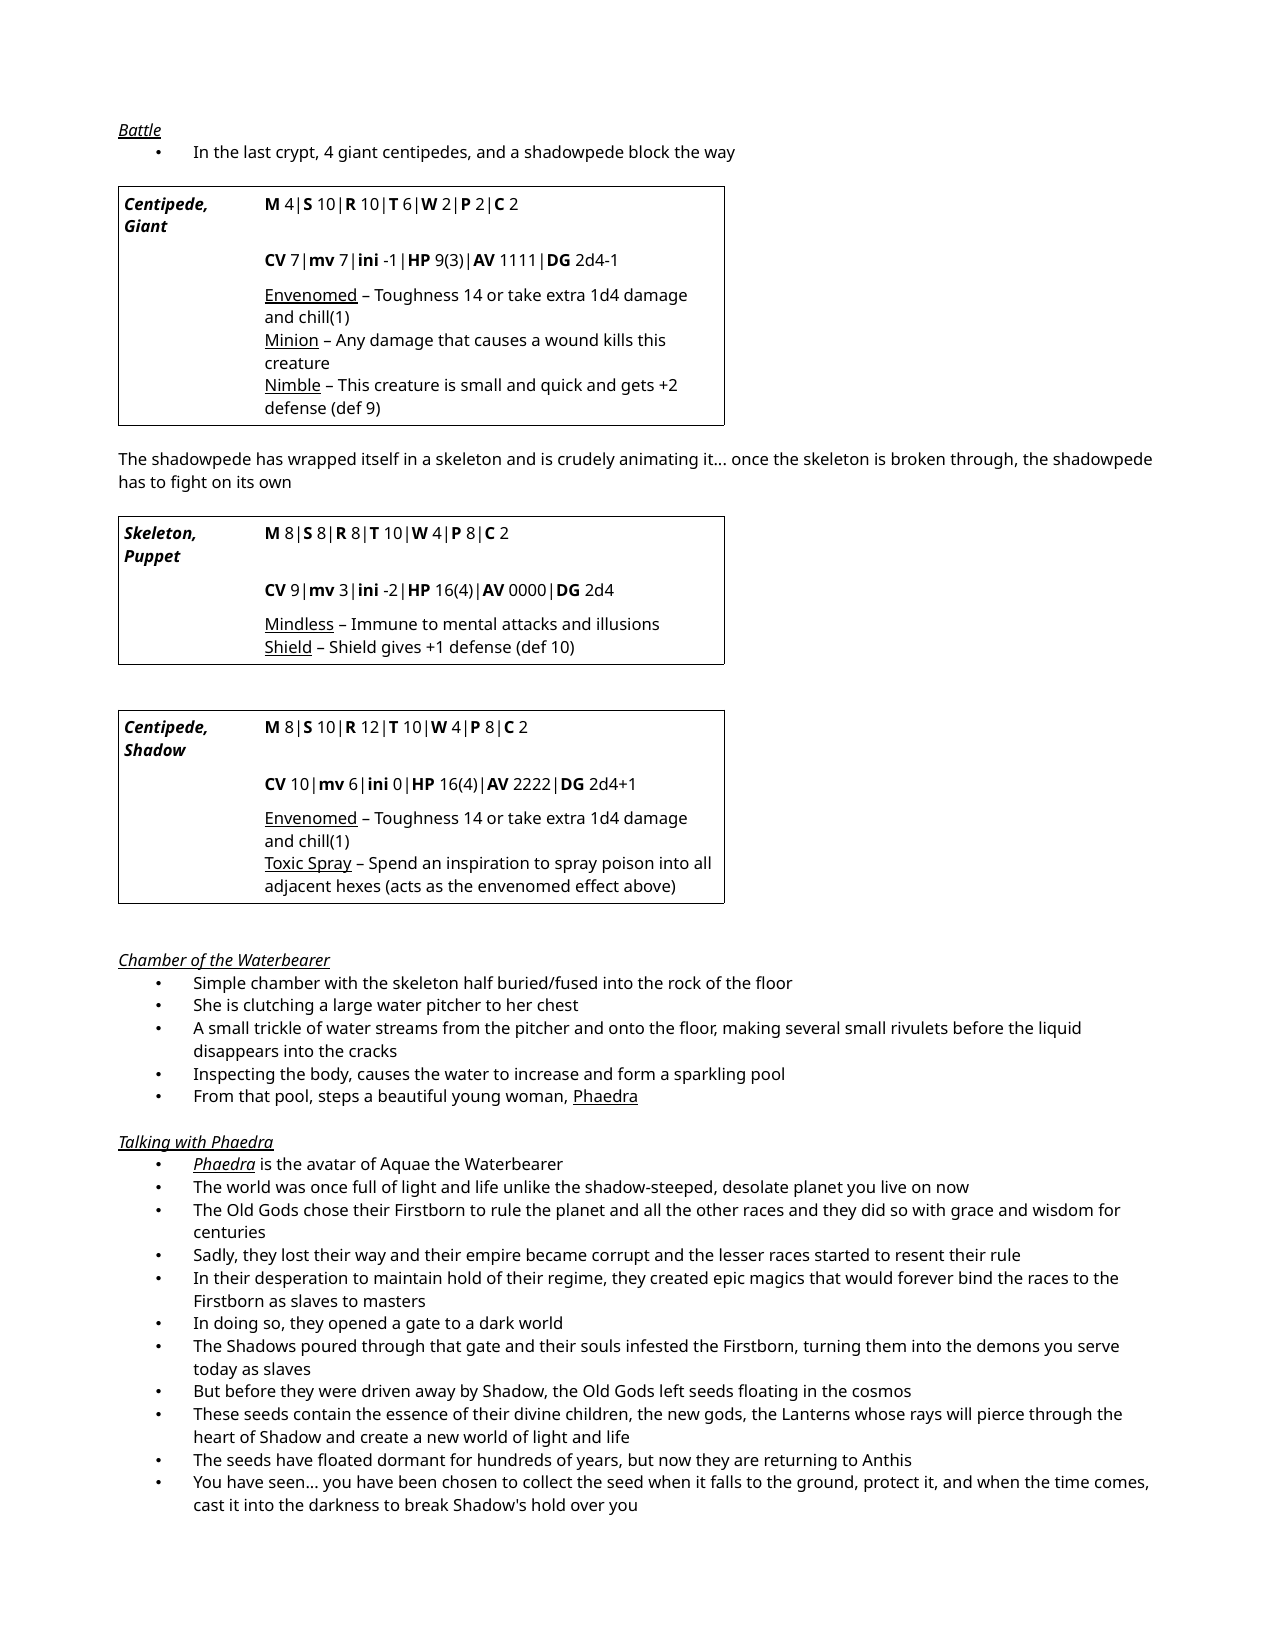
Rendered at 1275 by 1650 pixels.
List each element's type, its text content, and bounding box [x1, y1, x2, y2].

text Chamber of the Waterbearer [118, 948, 1157, 971]
list Simple chamber with the skeleton half buried/fused into the rock of the floor [156, 971, 1157, 994]
list From that pool, steps a beautiful young woman, Phaedra [156, 1085, 1157, 1107]
table_cell [119, 607, 258, 664]
table_header Centipede, Shadow [119, 711, 258, 767]
list These seeds contain the essence of their divine children, the new gods, the Lanterns whose rays will pierce through the heart of Shadow and create a new world of light and life [156, 1403, 1157, 1448]
table_cell Envenomed – Toughness 14 or take extra 1d4 damage and chill(1) Toxic Spray – Spend an inspiration to spray poison into all adjacent hexes (acts as the envenomed effect above) [259, 801, 724, 903]
list The Old Gods chose their Firstborn to rule the planet and all the other races and they did so with grace and wisdom for centuries [156, 1198, 1157, 1244]
table_header Centipede, Giant [119, 187, 258, 243]
table_cell [119, 767, 258, 801]
table_header Skeleton, Puppet [119, 517, 258, 573]
list Inspecting the body, causes the water to increase and form a sparkling pool [156, 1062, 1157, 1085]
table_cell Envenomed – Toughness 14 or take extra 1d4 damage and chill(1) Minion – Any damage that causes a wound kills this creature Nimble – This creature is small and quick and gets +2 defense (def 9) [259, 278, 724, 425]
table_cell [119, 243, 258, 277]
table_header M 8|S 10|R 12|T 10|W 4|P 8|C 2 [259, 711, 724, 767]
text The shadowpede has wrapped itself in a skeleton and is crudely animating it... once the skeleton is broken through, the shadowpede has to fight on its own [118, 448, 1157, 493]
table_header M 8|S 8|R 8|T 10|W 4|P 8|C 2 [259, 517, 724, 573]
list The Shadows poured through that gate and their souls infested the Firstborn, turning them into the demons you serve today as slaves [156, 1334, 1157, 1380]
table_cell [119, 573, 258, 607]
table_cell CV 7|mv 7|ini -1|HP 9(3)|AV 1111|DG 2d4-1 [259, 243, 724, 277]
list A small trickle of water streams from the pitcher and onto the floor, making several small rivulets before the liquid disappears into the cracks [156, 1017, 1157, 1062]
list The seeds have floated dormant for hundreds of years, but now they are returning to Anthis [156, 1448, 1157, 1471]
table_header M 4|S 10|R 10|T 6|W 2|P 2|C 2 [259, 187, 724, 243]
table_cell Mindless – Immune to mental attacks and illusions Shield – Shield gives +1 defense (def 10) [259, 607, 724, 664]
list Sadly, they lost their way and their empire became corrupt and the lesser races started to resent their rule [156, 1244, 1157, 1266]
list You have seen... you have been chosen to collect the seed when it falls to the ground, protect it, and when the time comes, cast it into the darkness to break Shadow's hold over you [156, 1471, 1157, 1516]
list The world was once full of light and life unlike the shadow-steeped, desolate planet you live on now [156, 1176, 1157, 1198]
text Battle [118, 118, 1157, 141]
list Phaedra is the avatar of Aquae the Waterbearer [156, 1153, 1157, 1176]
list In doing so, they opened a gate to a dark world [156, 1312, 1157, 1334]
table_cell CV 10|mv 6|ini 0|HP 16(4)|AV 2222|DG 2d4+1 [259, 767, 724, 801]
list She is clutching a large water pitcher to her chest [156, 994, 1157, 1017]
list In their desperation to maintain hold of their regime, they created epic magics that would forever bind the races to the Firstborn as slaves to masters [156, 1266, 1157, 1312]
table_cell [119, 278, 258, 425]
text Talking with Phaedra [118, 1130, 1157, 1153]
table_cell [119, 801, 258, 903]
list In the last crypt, 4 giant centipedes, and a shadowpede block the way [156, 141, 1157, 163]
table_cell CV 9|mv 3|ini -2|HP 16(4)|AV 0000|DG 2d4 [259, 573, 724, 607]
list But before they were driven away by Shadow, the Old Gods left seeds floating in the cosmos [156, 1380, 1157, 1403]
